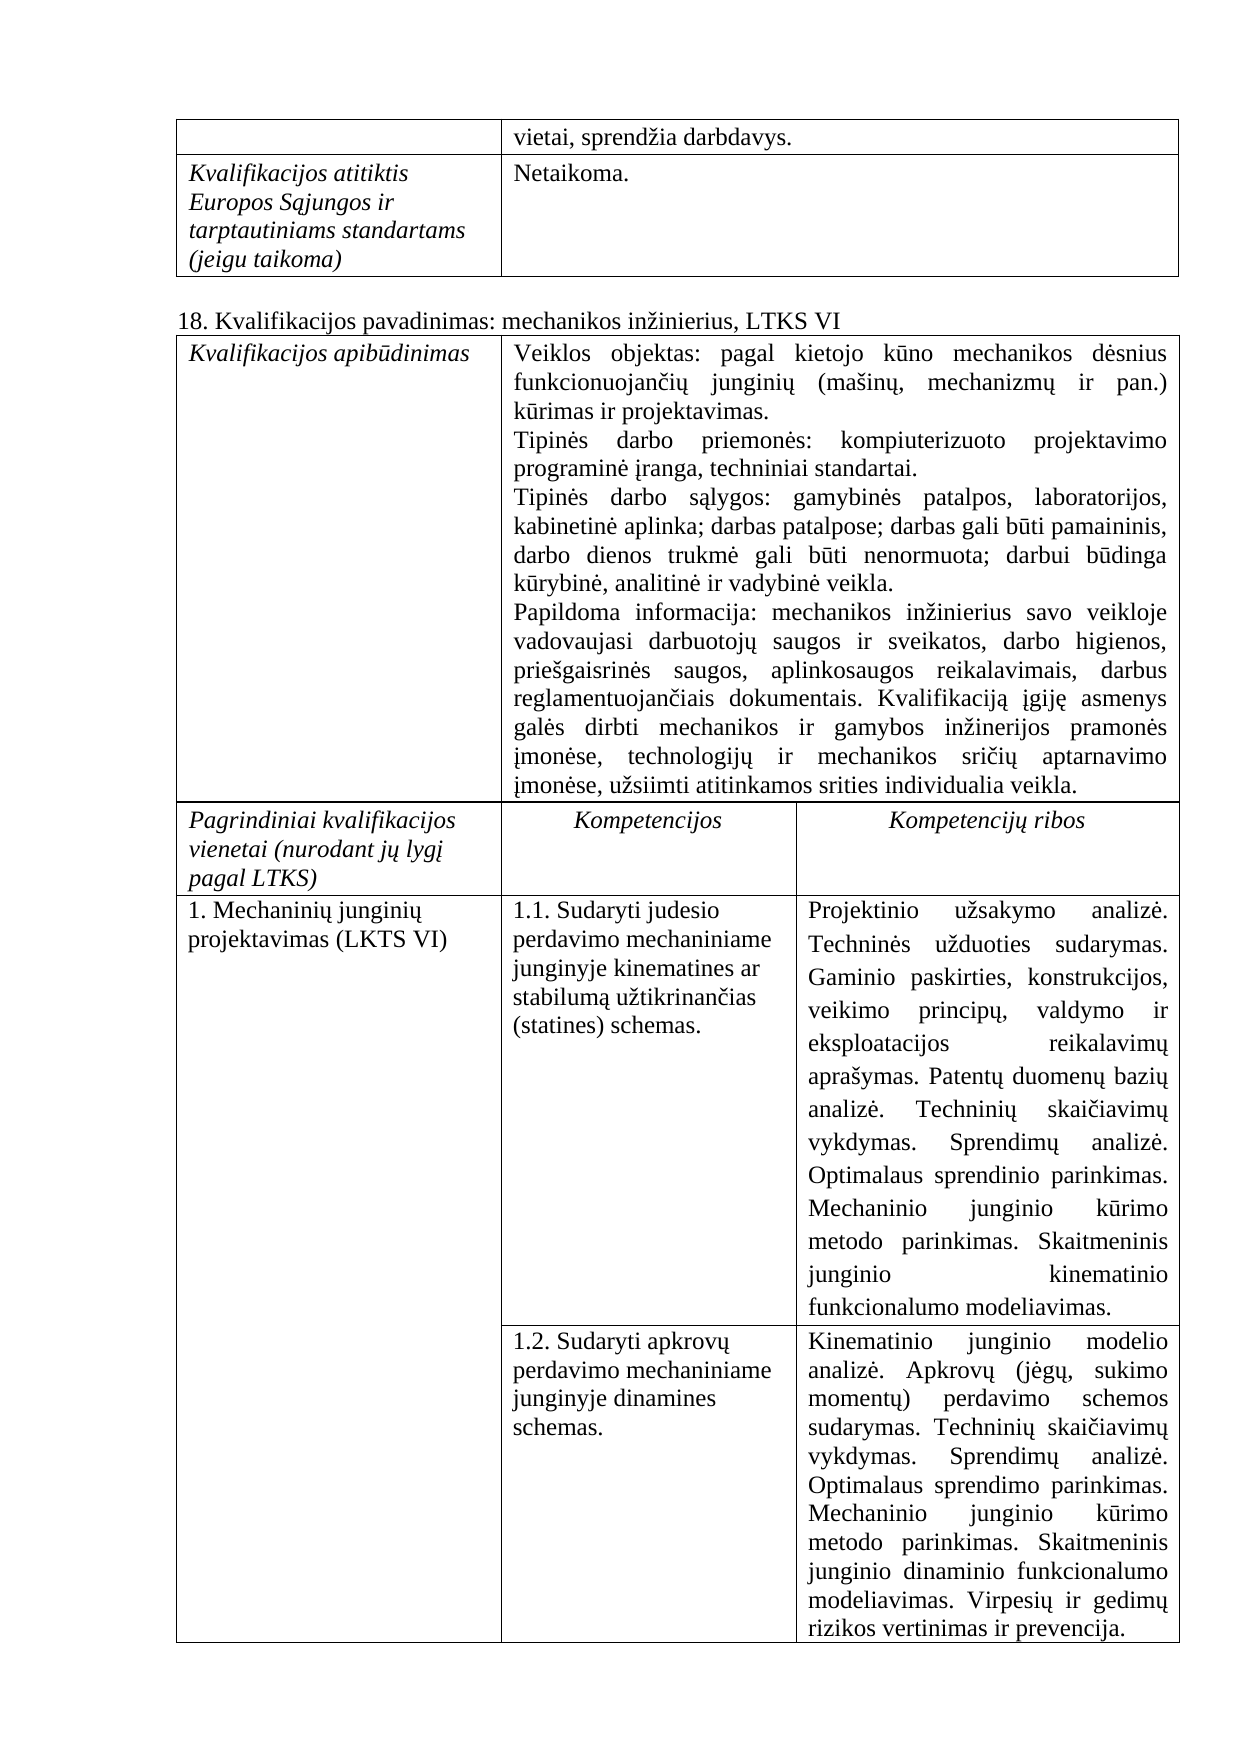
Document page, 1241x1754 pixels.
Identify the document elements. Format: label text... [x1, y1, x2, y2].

table_cell Pagrindiniai kvalifikacijos vienetai (nurodant jų lygį pagal LTKS) [177, 803, 501, 894]
table_cell Kinematinio junginio modelio analizė. Apkrovų (jėgų, sukimo momentų) perdavimo schemos sudarymas. Techninių skaičiavimų vykdymas. Sprendimų analizė. Optimalaus sprendimo parinkimas. Mechaninio junginio kūrimo metodo parinkimas. Skaitmeninis junginio dinaminio funkcionalumo modeliavimas. Virpesių ir gedimų rizikos vertinimas ir prevencija. [797, 1326, 1179, 1642]
table_cell 1.2. Sudaryti apkrovų perdavimo mechaniniame junginyje dinamines schemas. [502, 1326, 796, 1642]
table_header Veiklos objektas: pagal kietojo kūno mechanikos dėsnius funkcionuojančių junginių (mašinų, mechanizmų ir pan.) kūrimas ir projektavimas. Tipinės darbo priemonės: kompiuterizuoto projektavimo programinė įranga, techniniai standartai. Tipinės darbo sąlygos: gamybinės patalpos, laboratorijos, kabinetinė aplinka; darbas patalpose; darbas gali būti pamaininis, darbo dienos trukmė gali būti nenormuota; darbui būdinga kūrybinė, analitinė ir vadybinė veikla. Papildoma informacija: mechanikos inžinierius savo veikloje vadovaujasi darbuotojų saugos ir sveikatos, darbo higienos, priešgaisrinės saugos, aplinkosaugos reikalavimais, darbus reglamentuojančiais dokumentais. Kvalifikaciją įgiję asmenys galės dirbti mechanikos ir gamybos inžinerijos pramonės įmonėse, technologijų ir mechanikos sričių aptarnavimo įmonėse, užsiimti atitinkamos srities individualia veikla. [502, 336, 1179, 801]
table_cell 1. Mechaninių junginių projektavimas (LKTS VI) [177, 896, 501, 1642]
table_header Kvalifikacijos apibūdinimas [177, 336, 501, 801]
table_cell Kompetencijų ribos [797, 803, 1179, 894]
table_cell Kvalifikacijos atitiktis Europos Sąjungos ir tarptautiniams standartams (jeigu taikoma) [177, 155, 501, 276]
table_cell 1.1. Sudaryti judesio perdavimo mechaniniame junginyje kinematines ar stabilumą užtikrinančias (statines) schemas. [502, 896, 796, 1325]
text 18. Kvalifikacijos pavadinimas: mechanikos inžinierius, LTKS VI [177, 306, 1181, 334]
table_cell Netaikoma. [502, 155, 1178, 276]
table_cell Kompetencijos [502, 803, 796, 894]
table_cell vietai, sprendžia darbdavys. [502, 120, 1178, 154]
table_cell Projektinio užsakymo analizė. Techninės užduoties sudarymas. Gaminio paskirties, konstrukcijos, veikimo principų, valdymo ir eksploatacijos reikalavimų aprašymas. Patentų duomenų bazių analizė. Techninių skaičiavimų vykdymas. Sprendimų analizė. Optimalaus sprendinio parinkimas. Mechaninio junginio kūrimo metodo parinkimas. Skaitmeninis junginio kinematinio funkcionalumo modeliavimas. [797, 896, 1179, 1325]
table_cell [177, 120, 501, 154]
